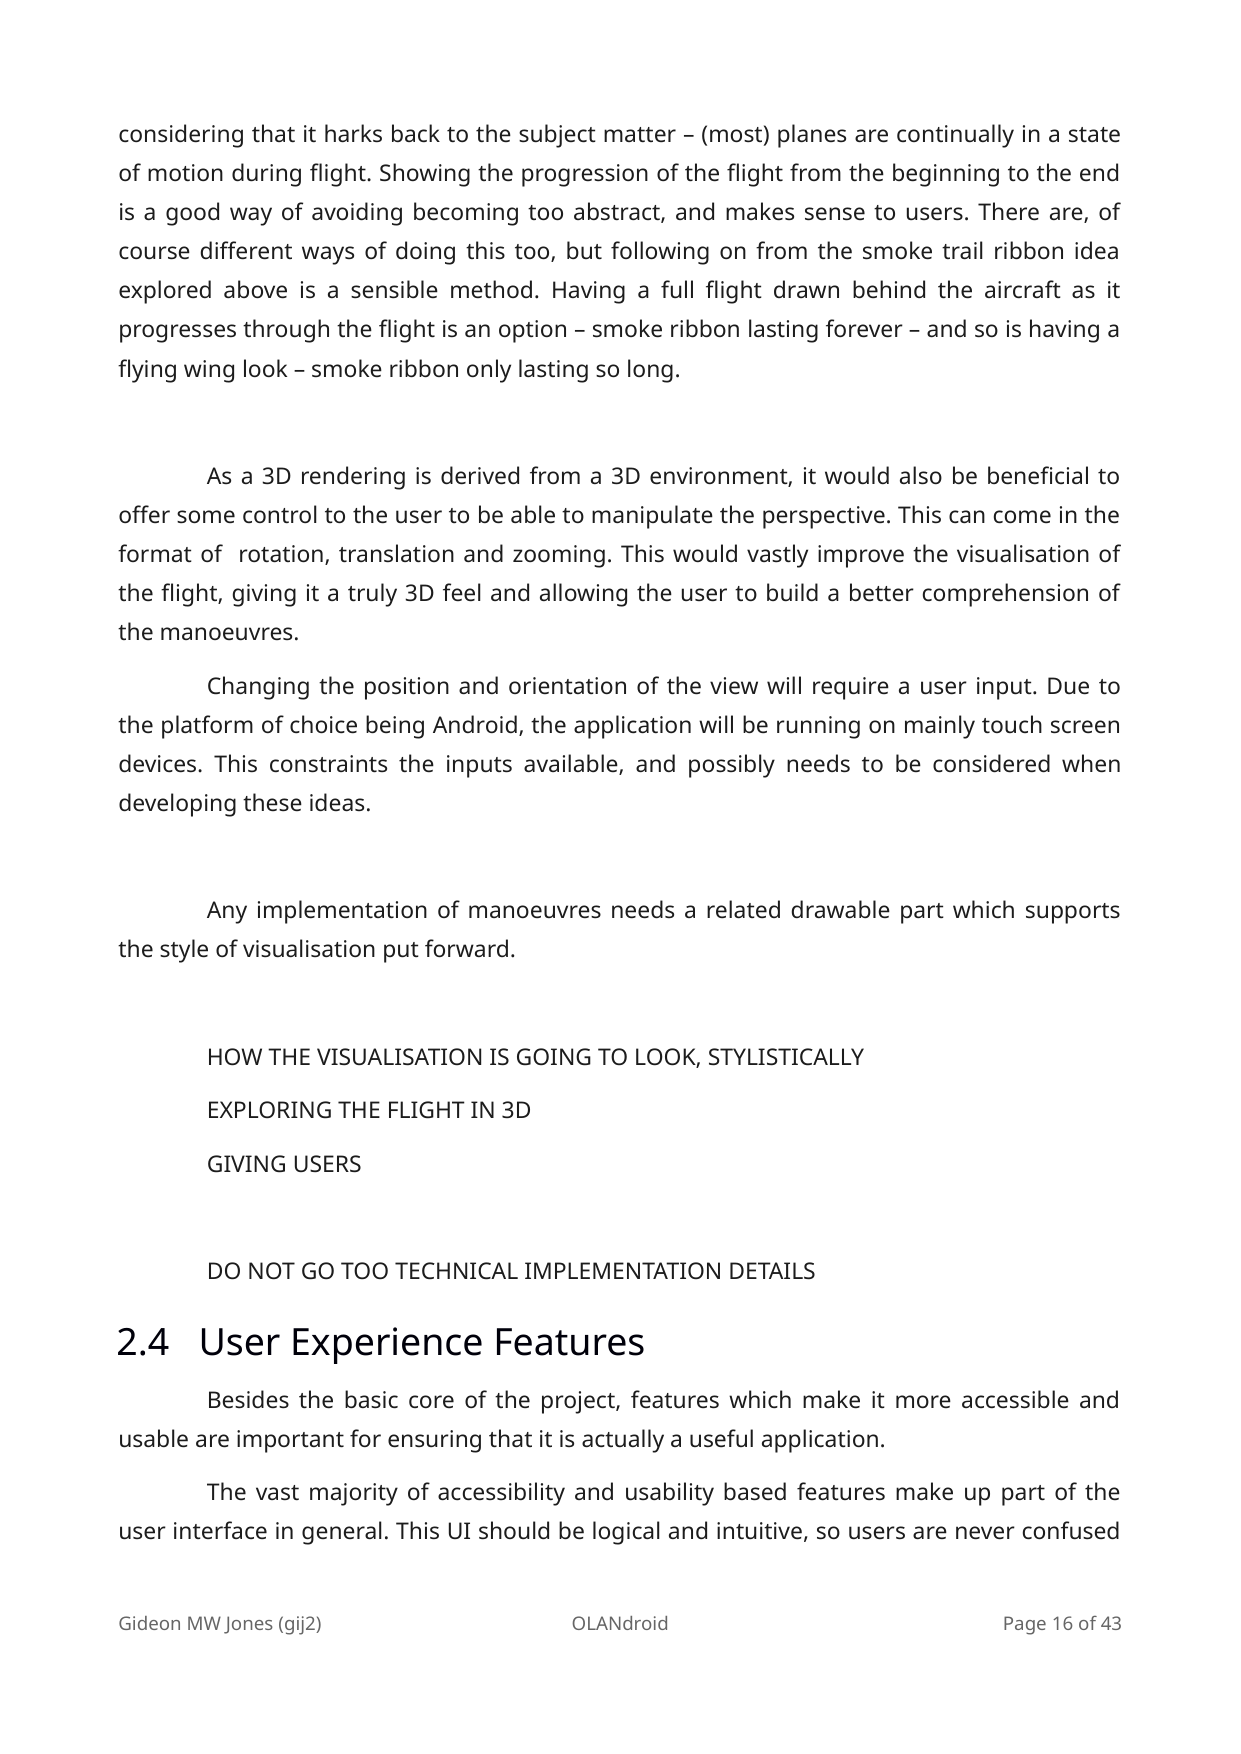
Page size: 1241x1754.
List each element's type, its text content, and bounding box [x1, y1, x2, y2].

text Besides the basic core of the project, features which make it more accessible and usable are important for ensuring that it is actually a useful application. [118, 1383, 1122, 1454]
text As a 3D rendering is derived from a 3D environment, it would also be beneficial to offer some control to the user to be able to manipulate the perspective. This can come in the format of rotation, translation and zooming. This would vastly improve the visualisation of the flight, giving it a truly 3D feel and allowing the user to build a better comprehension of the manoeuvres. [118, 460, 1122, 647]
text Changing the position and orientation of the view will require a user input. Due to the platform of choice being Android, the application will be running on mainly touch screen devices. This constraints the inputs available, and possibly needs to be considered when developing these ideas. [118, 670, 1122, 818]
text The vast majority of accessibility and usability based features make up part of the user interface in general. This UI should be logical and intuitive, so users are never confused [118, 1476, 1122, 1547]
text considering that it harks back to the subject matter – (most) planes are continually in a state of motion during flight. Showing the progression of the flight from the beginning to the end is a good way of avoiding becoming too abstract, and makes sense to users. There are, of course different ways of doing this too, but following on from the smoke trail ribbon idea explored above is a sensible method. Having a full flight drawn behind the aircraft as it progresses through the flight is an option – smoke ribbon lasting forever – and so is having a flying wing look – smoke ribbon only lasting so long. [118, 118, 1122, 384]
text Any implementation of manoeuvres needs a related drawable part which supports the style of visualisation put forward. [118, 894, 1122, 964]
text GIVING USERS [118, 1148, 1122, 1179]
subtitle User Experience Features [106, 1315, 1122, 1366]
text HOW THE VISUALISATION IS GOING TO LOOK, STYLISTICALLY [118, 1041, 1122, 1072]
text DO NOT GO TOO TECHNICAL IMPLEMENTATION DETAILS [118, 1255, 1122, 1286]
text EXPLORING THE FLIGHT IN 3D [118, 1094, 1122, 1125]
